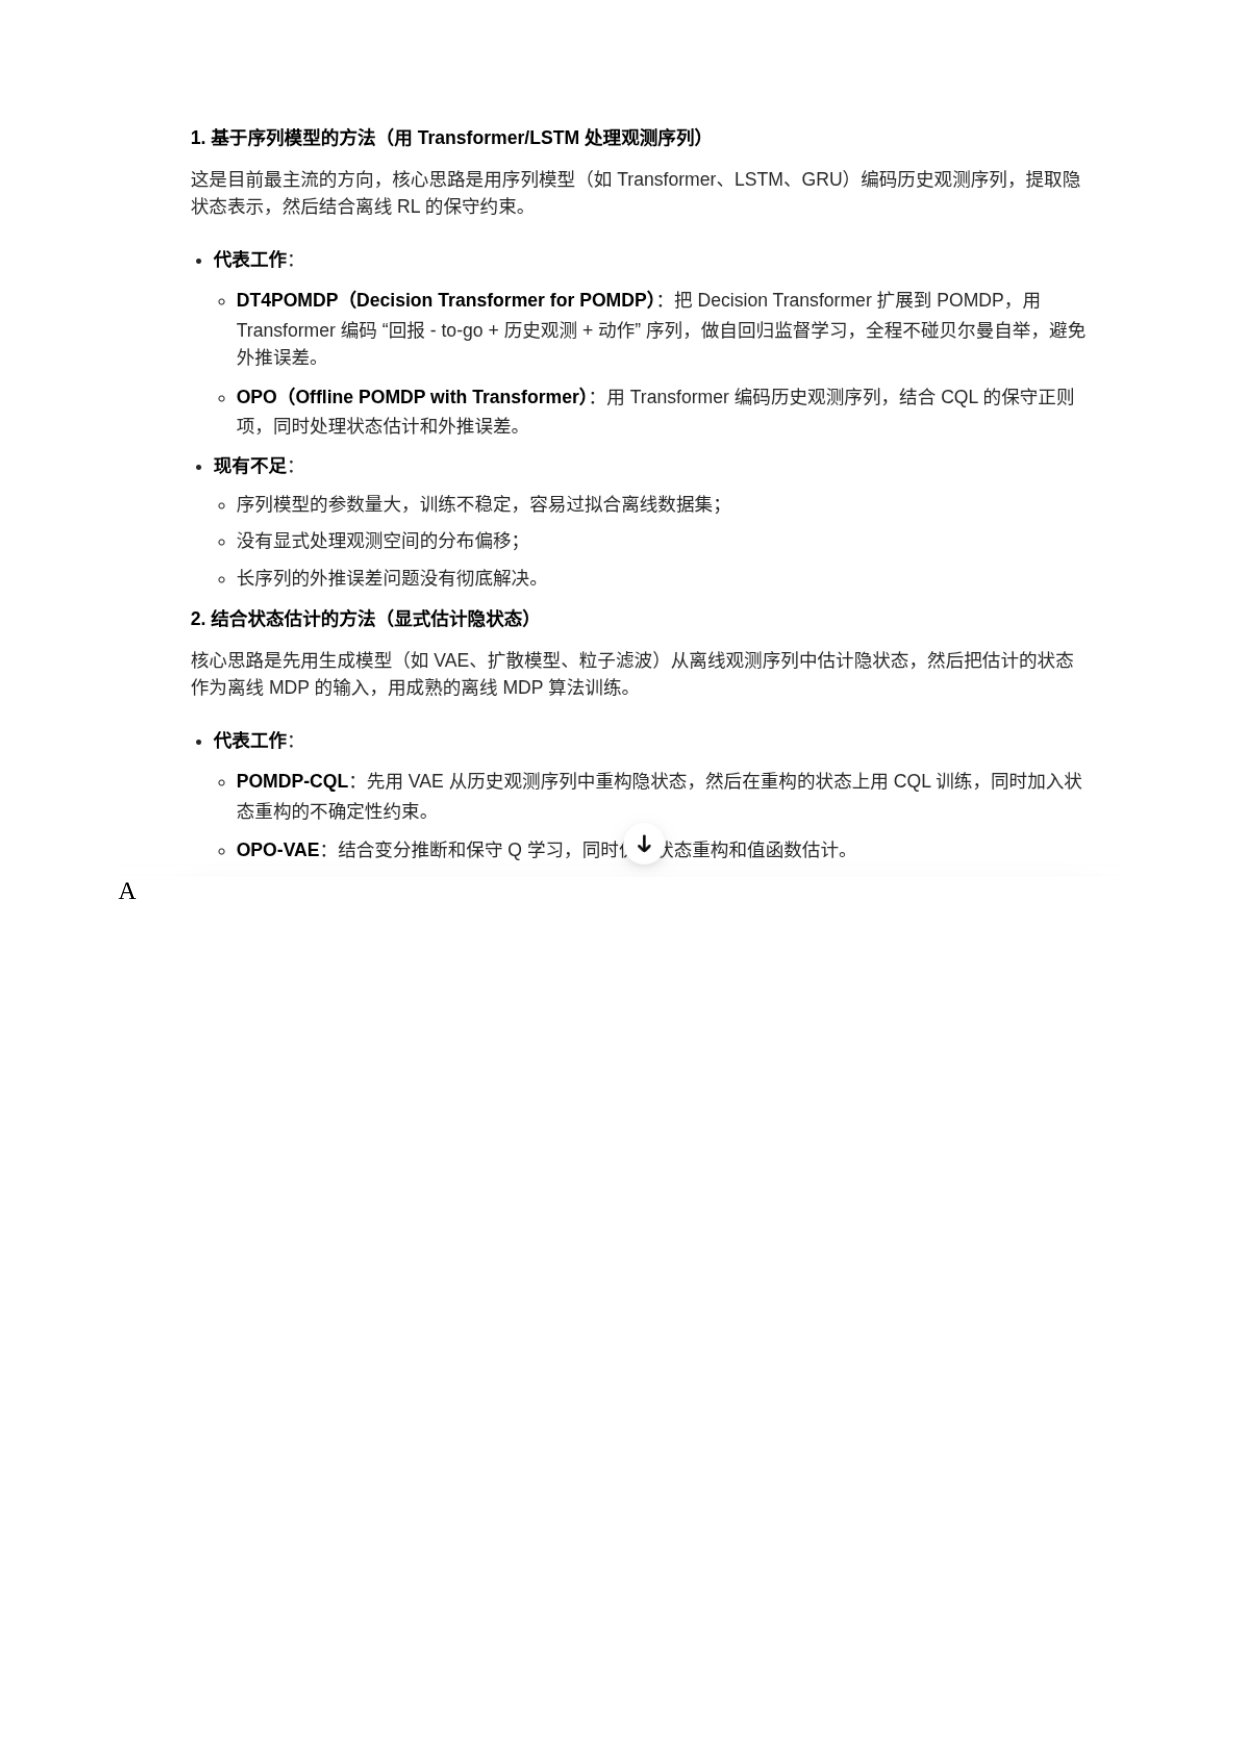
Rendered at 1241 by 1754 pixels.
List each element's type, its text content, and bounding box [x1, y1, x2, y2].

text A [118, 877, 1122, 905]
picture [118, 118, 1123, 877]
